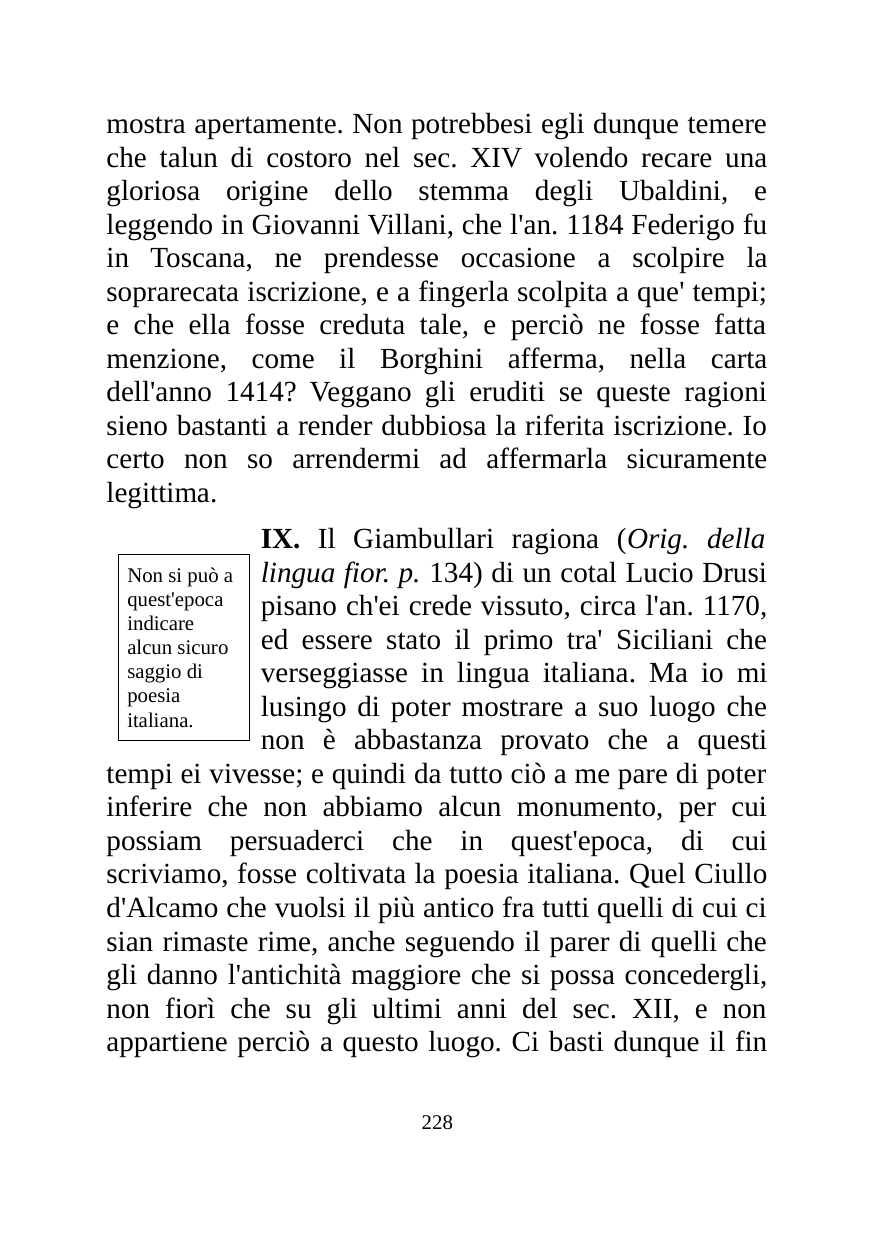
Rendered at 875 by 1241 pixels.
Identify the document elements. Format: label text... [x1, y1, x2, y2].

text Non si può a quest'epoca indicare alcun sicuro saggio di poesia italiana. [127, 563, 240, 732]
text mostra apertamente. Non potrebbesi egli dunque temere che talun di costoro nel sec. XIV volendo recare una gloriosa origine dello stemma degli Ubaldini, e leggendo in Giovanni Villani, che l'an. 1184 Federigo fu in Toscana, ne prendesse occasione a scolpire la soprarecata iscrizione, e a fingerla scolpita a que' tempi; e che ella fosse creduta tale, e perciò ne fosse fatta menzione, come il Borghini afferma, nella carta dell'anno 1414? Veggano gli eruditi se queste ragioni sieno bastanti a render dubbiosa la riferita iscrizione. Io certo non so arrendermi ad affermarla sicuramente legittima. [106, 106, 768, 509]
text IX. Il Giambullari ragiona (Orig. della lingua fior. p. 134) di un cotal Lucio Drusi pisano ch'ei crede vissuto, circa l'an. 1170, ed essere stato il primo tra' Siciliani che verseggiasse in lingua italiana. Ma io mi lusingo di poter mostrare a suo luogo che non è abbastanza provato che a questi tempi ei vivesse; e quindi da tutto ciò a me pare di poter inferire che non abbiamo alcun monumento, per cui possiam persuaderci che in quest'epoca, di cui scriviamo, fosse coltivata la poesia italiana. Quel Ciullo d'Alcamo che vuolsi il più antico fra tutti quelli di cui ci sian rimaste rime, anche seguendo il parer di quelli che gli danno l'antichità maggiore che si possa concedergli, non fiorì che su gli ultimi anni del sec. XII, e non appartiene perciò a questo luogo. Ci basti dunque il fin [106, 521, 768, 1058]
